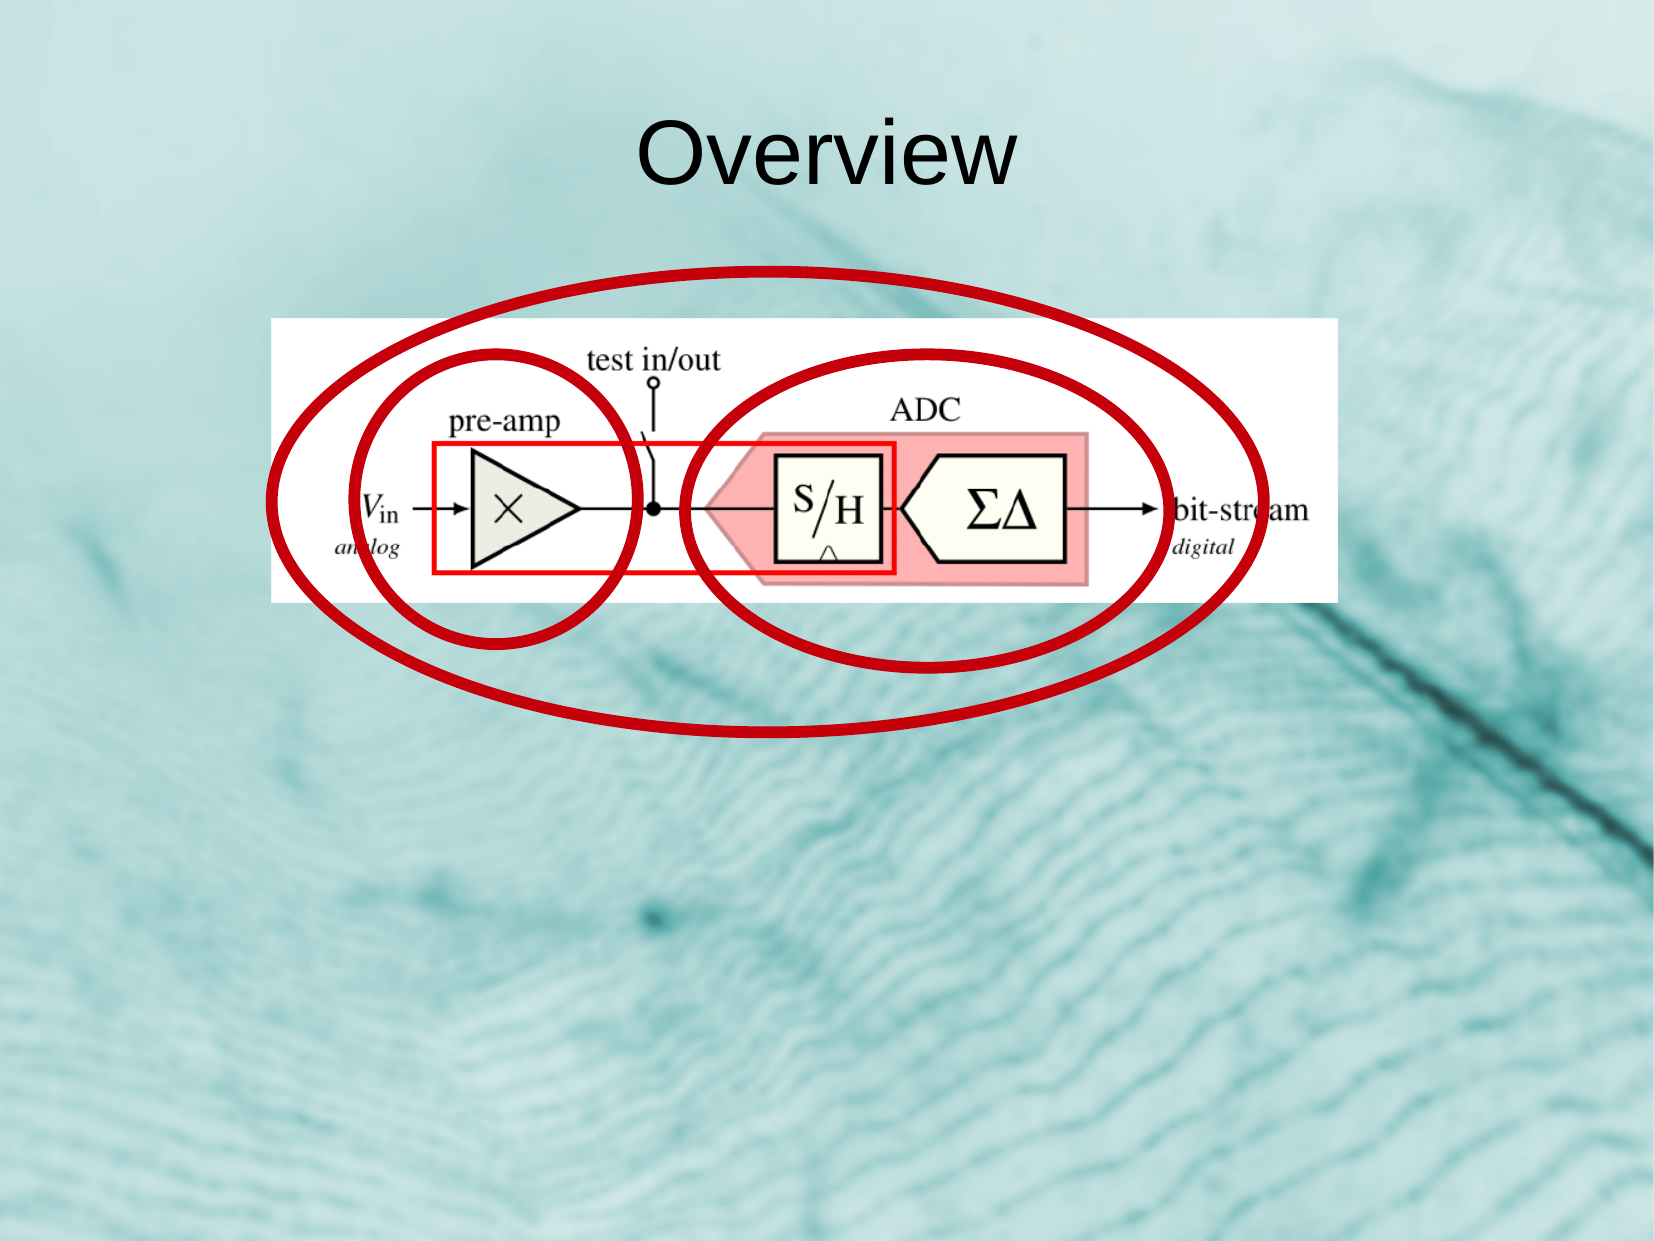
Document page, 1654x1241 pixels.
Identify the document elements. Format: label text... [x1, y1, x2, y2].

title Overview [82, 49, 1571, 257]
picture [0, 0, 1654, 1241]
